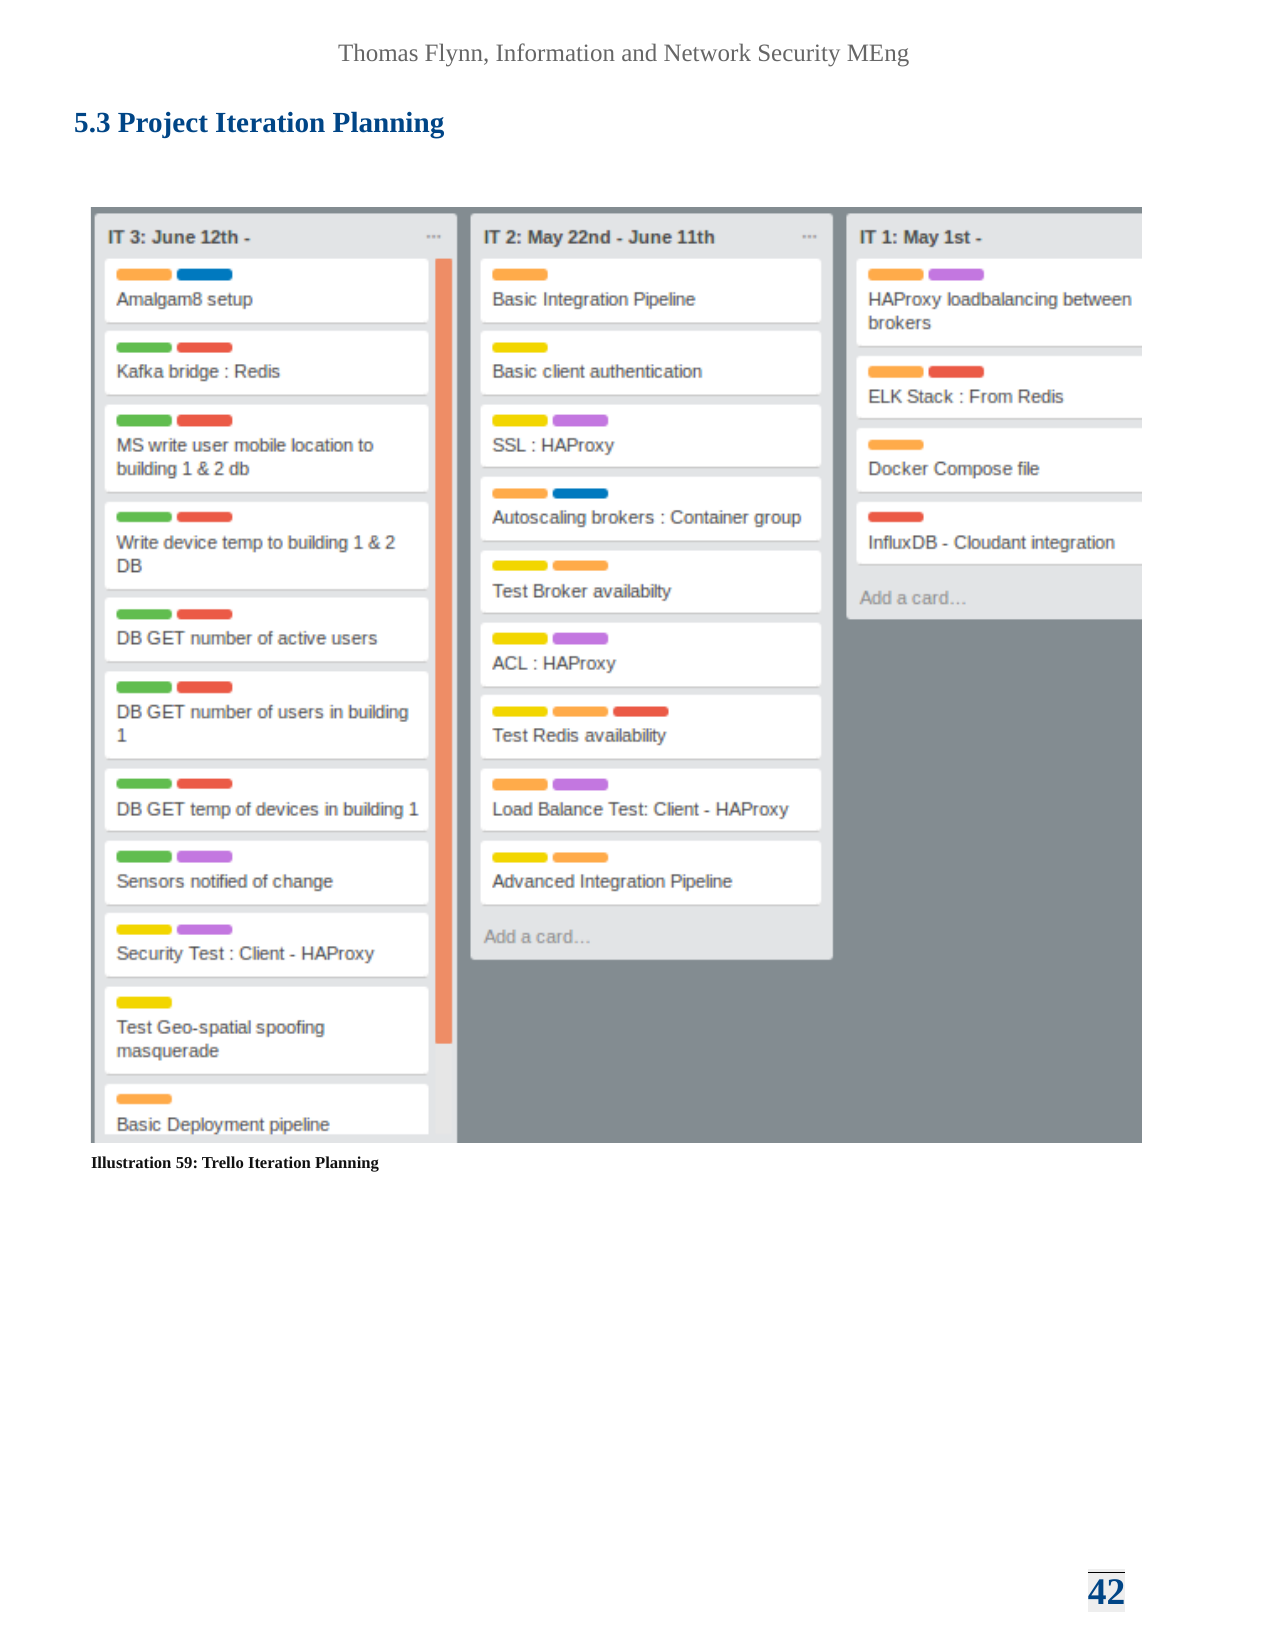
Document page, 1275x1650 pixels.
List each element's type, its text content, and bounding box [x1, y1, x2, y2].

subtitle 5.3 Project Iteration Planning [74, 105, 1125, 138]
picture [90, 207, 1142, 1143]
text Illustration 59: Trello Iteration Planning [91, 1150, 1189, 1172]
